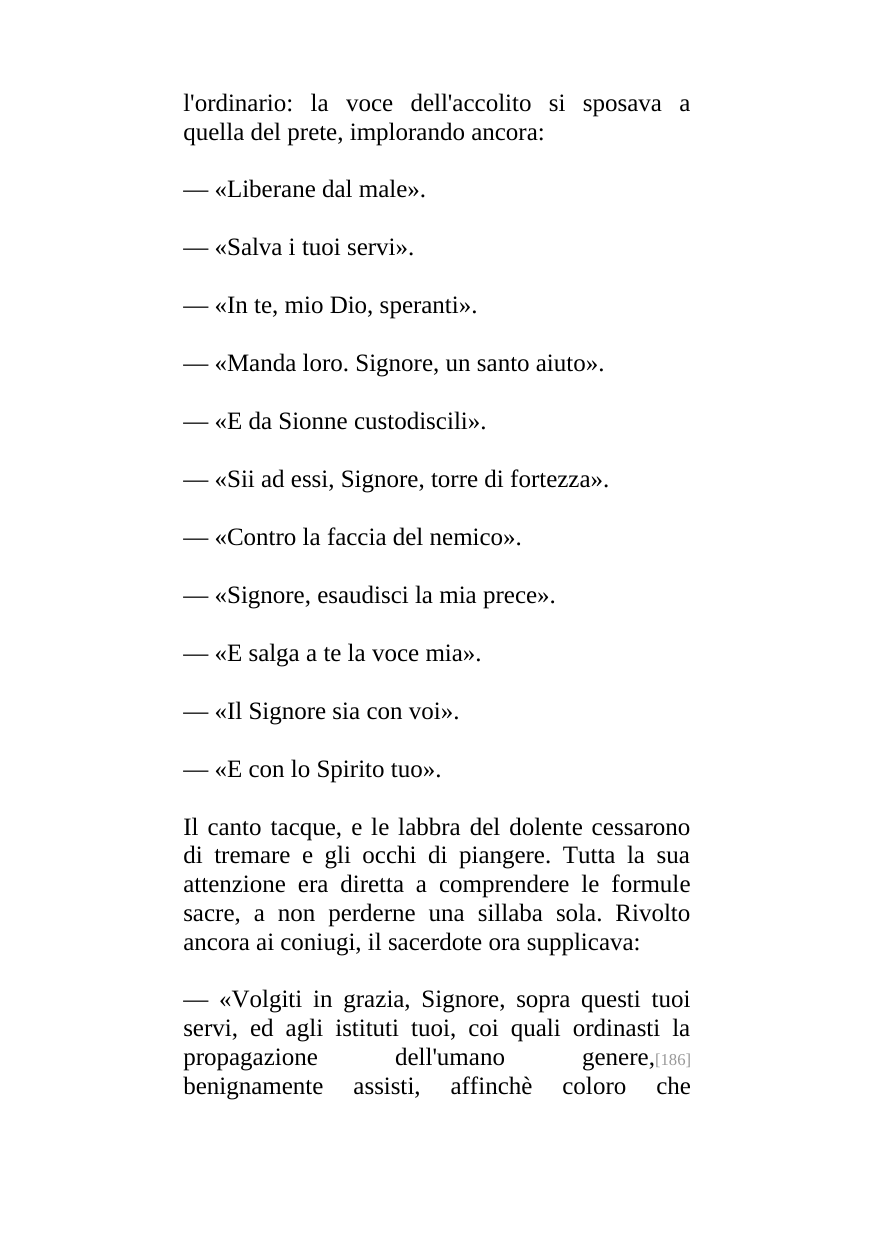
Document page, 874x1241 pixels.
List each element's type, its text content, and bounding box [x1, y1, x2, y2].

text — «In te, mio Dio, speranti». [183, 290, 691, 319]
text — «Salva i tuoi servi». [183, 232, 691, 261]
text l'ordinario: la voce dell'accolito si sposava a quella del prete, implorando ancora: [183, 88, 691, 145]
text — «Manda loro. Signore, un santo aiuto». [183, 348, 691, 377]
text — «Il Signore sia con voi». [183, 696, 691, 724]
text — «E da Sionne custodiscili». [183, 406, 691, 435]
text — «Contro la faccia del nemico». [183, 522, 691, 551]
text Il canto tacque, e le labbra del dolente cessarono di tremare e gli occhi di piangere. Tutta la sua attenzione era diretta a comprendere le formule sacre, a non perderne una sillaba sola. Rivolto ancora ai coniugi, il sacerdote ora supplicava: [183, 812, 691, 955]
text — «Liberane dal male». [183, 174, 691, 203]
text — «Signore, esaudisci la mia prece». [183, 580, 691, 609]
text — «E salga a te la voce mia». [183, 638, 691, 667]
text — «E con lo Spirito tuo». [183, 754, 691, 782]
text — «Volgiti in grazia, Signore, sopra questi tuoi servi, ed agli istituti tuoi, coi quali ordinasti la propagazione dell'umano genere,[186] benignamente assisti, affinchè coloro che [183, 984, 691, 1099]
text — «Sii ad essi, Signore, torre di fortezza». [183, 464, 691, 493]
